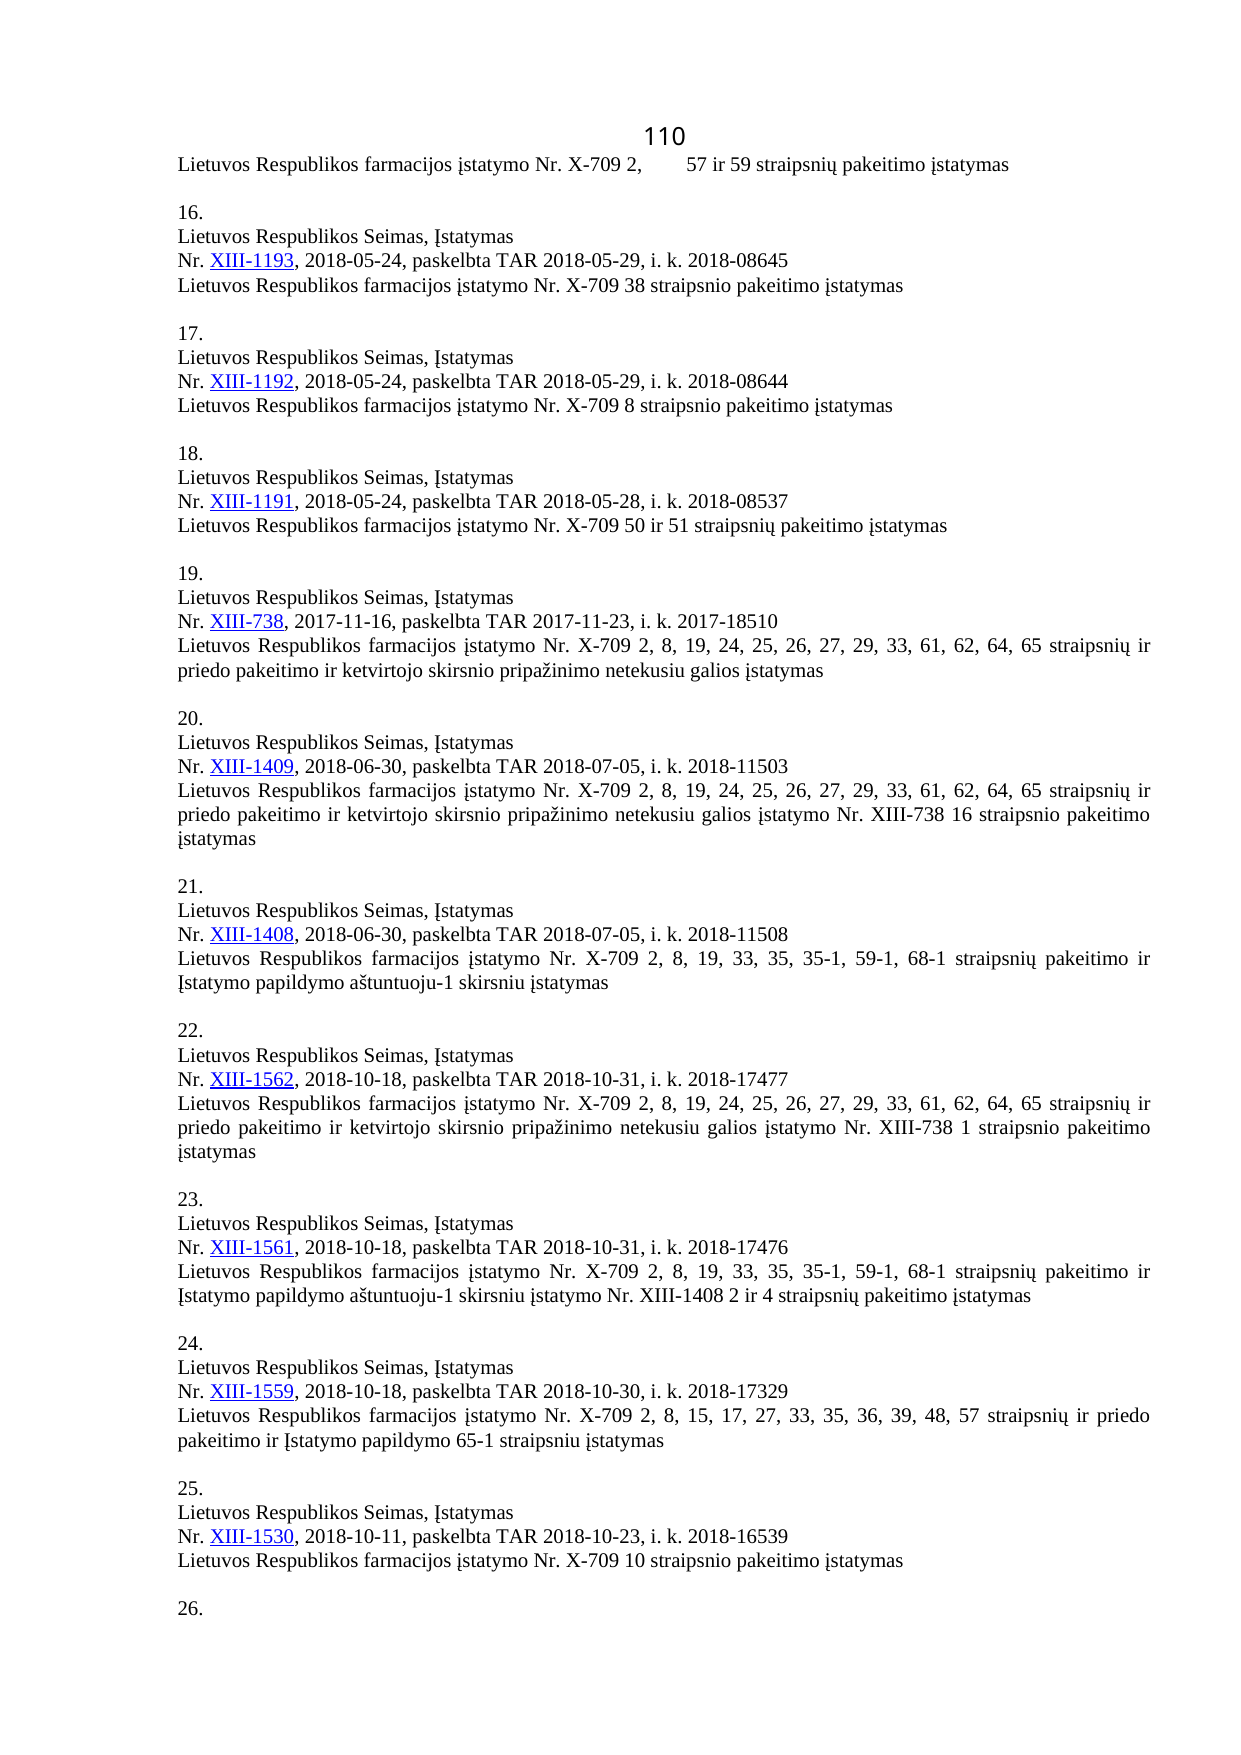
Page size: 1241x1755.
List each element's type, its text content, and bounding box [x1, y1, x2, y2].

text 18. [177, 441, 1152, 465]
text Lietuvos Respublikos Seimas, Įstatymas [177, 1042, 1152, 1067]
text 16. [177, 200, 1152, 224]
text Nr. XIII-1408, 2018-06-30, paskelbta TAR 2018-07-05, i. k. 2018-11508 [177, 922, 1152, 946]
text 24. [177, 1331, 1152, 1355]
text Lietuvos Respublikos farmacijos įstatymo Nr. X-709 2, 8, 15, 17, 27, 33, 35, 36, 39, 48, 57 straipsnių ir priedo pakeitimo ir Įstatymo papildymo 65-1 straipsniu įstatymas [177, 1403, 1152, 1452]
text Lietuvos Respublikos Seimas, Įstatymas [177, 898, 1152, 922]
text Nr. XIII-1562, 2018-10-18, paskelbta TAR 2018-10-31, i. k. 2018-17477 [177, 1067, 1152, 1091]
text 23. [177, 1187, 1152, 1211]
text Lietuvos Respublikos Seimas, Įstatymas [177, 1500, 1152, 1524]
text 17. [177, 321, 1152, 345]
text Lietuvos Respublikos farmacijos įstatymo Nr. X-709 10 straipsnio pakeitimo įstatymas [177, 1548, 1152, 1572]
text Lietuvos Respublikos farmacijos įstatymo Nr. X-709 8 straipsnio pakeitimo įstatymas [177, 393, 1152, 417]
text Nr. XIII-1192, 2018-05-24, paskelbta TAR 2018-05-29, i. k. 2018-08644 [177, 369, 1152, 393]
text 20. [177, 706, 1152, 730]
text Lietuvos Respublikos Seimas, Įstatymas [177, 345, 1152, 369]
text Nr. XIII-1191, 2018-05-24, paskelbta TAR 2018-05-28, i. k. 2018-08537 [177, 489, 1152, 513]
text 25. [177, 1476, 1152, 1500]
text 26. [177, 1596, 1152, 1620]
text Lietuvos Respublikos farmacijos įstatymo Nr. X-709 2, 8, 19, 24, 25, 26, 27, 29, 33, 61, 62, 64, 65 straipsnių ir priedo pakeitimo ir ketvirtojo skirsnio pripažinimo netekusiu galios įstatymo Nr. XIII-738 16 straipsnio pakeitimo įstatymas [177, 778, 1152, 850]
text Lietuvos Respublikos Seimas, Įstatymas [177, 224, 1152, 248]
text Lietuvos Respublikos Seimas, Įstatymas [177, 1355, 1152, 1379]
text 21. [177, 874, 1152, 898]
text Lietuvos Respublikos farmacijos įstatymo Nr. X-709 50 ir 51 straipsnių pakeitimo įstatymas [177, 513, 1152, 537]
text Lietuvos Respublikos farmacijos įstatymo Nr. X-709 38 straipsnio pakeitimo įstatymas [177, 272, 1152, 297]
text Nr. XIII-1561, 2018-10-18, paskelbta TAR 2018-10-31, i. k. 2018-17476 [177, 1235, 1152, 1259]
text 19. [177, 561, 1152, 585]
text Nr. XIII-738, 2017-11-16, paskelbta TAR 2017-11-23, i. k. 2017-18510 [177, 609, 1152, 633]
text Lietuvos Respublikos Seimas, Įstatymas [177, 730, 1152, 754]
text Lietuvos Respublikos farmacijos įstatymo Nr. X-709 2, 8, 19, 24, 25, 26, 27, 29, 33, 61, 62, 64, 65 straipsnių ir priedo pakeitimo ir ketvirtojo skirsnio pripažinimo netekusiu galios įstatymo Nr. XIII-738 1 straipsnio pakeitimo įstatymas [177, 1091, 1152, 1163]
text Lietuvos Respublikos Seimas, Įstatymas [177, 585, 1152, 609]
text Nr. XIII-1193, 2018-05-24, paskelbta TAR 2018-05-29, i. k. 2018-08645 [177, 248, 1152, 272]
text Lietuvos Respublikos farmacijos įstatymo Nr. X-709 2, 8, 19, 33, 35, 35-1, 59-1, 68-1 straipsnių pakeitimo ir Įstatymo papildymo aštuntuoju-1 skirsniu įstatymo Nr. XIII-1408 2 ir 4 straipsnių pakeitimo įstatymas [177, 1259, 1152, 1307]
text 22. [177, 1018, 1152, 1042]
text Lietuvos Respublikos Seimas, Įstatymas [177, 465, 1152, 489]
text Nr. XIII-1409, 2018-06-30, paskelbta TAR 2018-07-05, i. k. 2018-11503 [177, 754, 1152, 778]
text Nr. XIII-1530, 2018-10-11, paskelbta TAR 2018-10-23, i. k. 2018-16539 [177, 1524, 1152, 1548]
text Lietuvos Respublikos farmacijos įstatymo Nr. X-709 2, 8, 19, 33, 35, 35-1, 59-1, 68-1 straipsnių pakeitimo ir Įstatymo papildymo aštuntuoju-1 skirsniu įstatymas [177, 946, 1152, 994]
text Lietuvos Respublikos Seimas, Įstatymas [177, 1211, 1152, 1235]
text Lietuvos Respublikos farmacijos įstatymo Nr. X-709 2, 57 ir 59 straipsnių pakeitimo įstatymas [177, 152, 1152, 176]
text Lietuvos Respublikos farmacijos įstatymo Nr. X-709 2, 8, 19, 24, 25, 26, 27, 29, 33, 61, 62, 64, 65 straipsnių ir priedo pakeitimo ir ketvirtojo skirsnio pripažinimo netekusiu galios įstatymas [177, 633, 1152, 682]
text Nr. XIII-1559, 2018-10-18, paskelbta TAR 2018-10-30, i. k. 2018-17329 [177, 1379, 1152, 1403]
